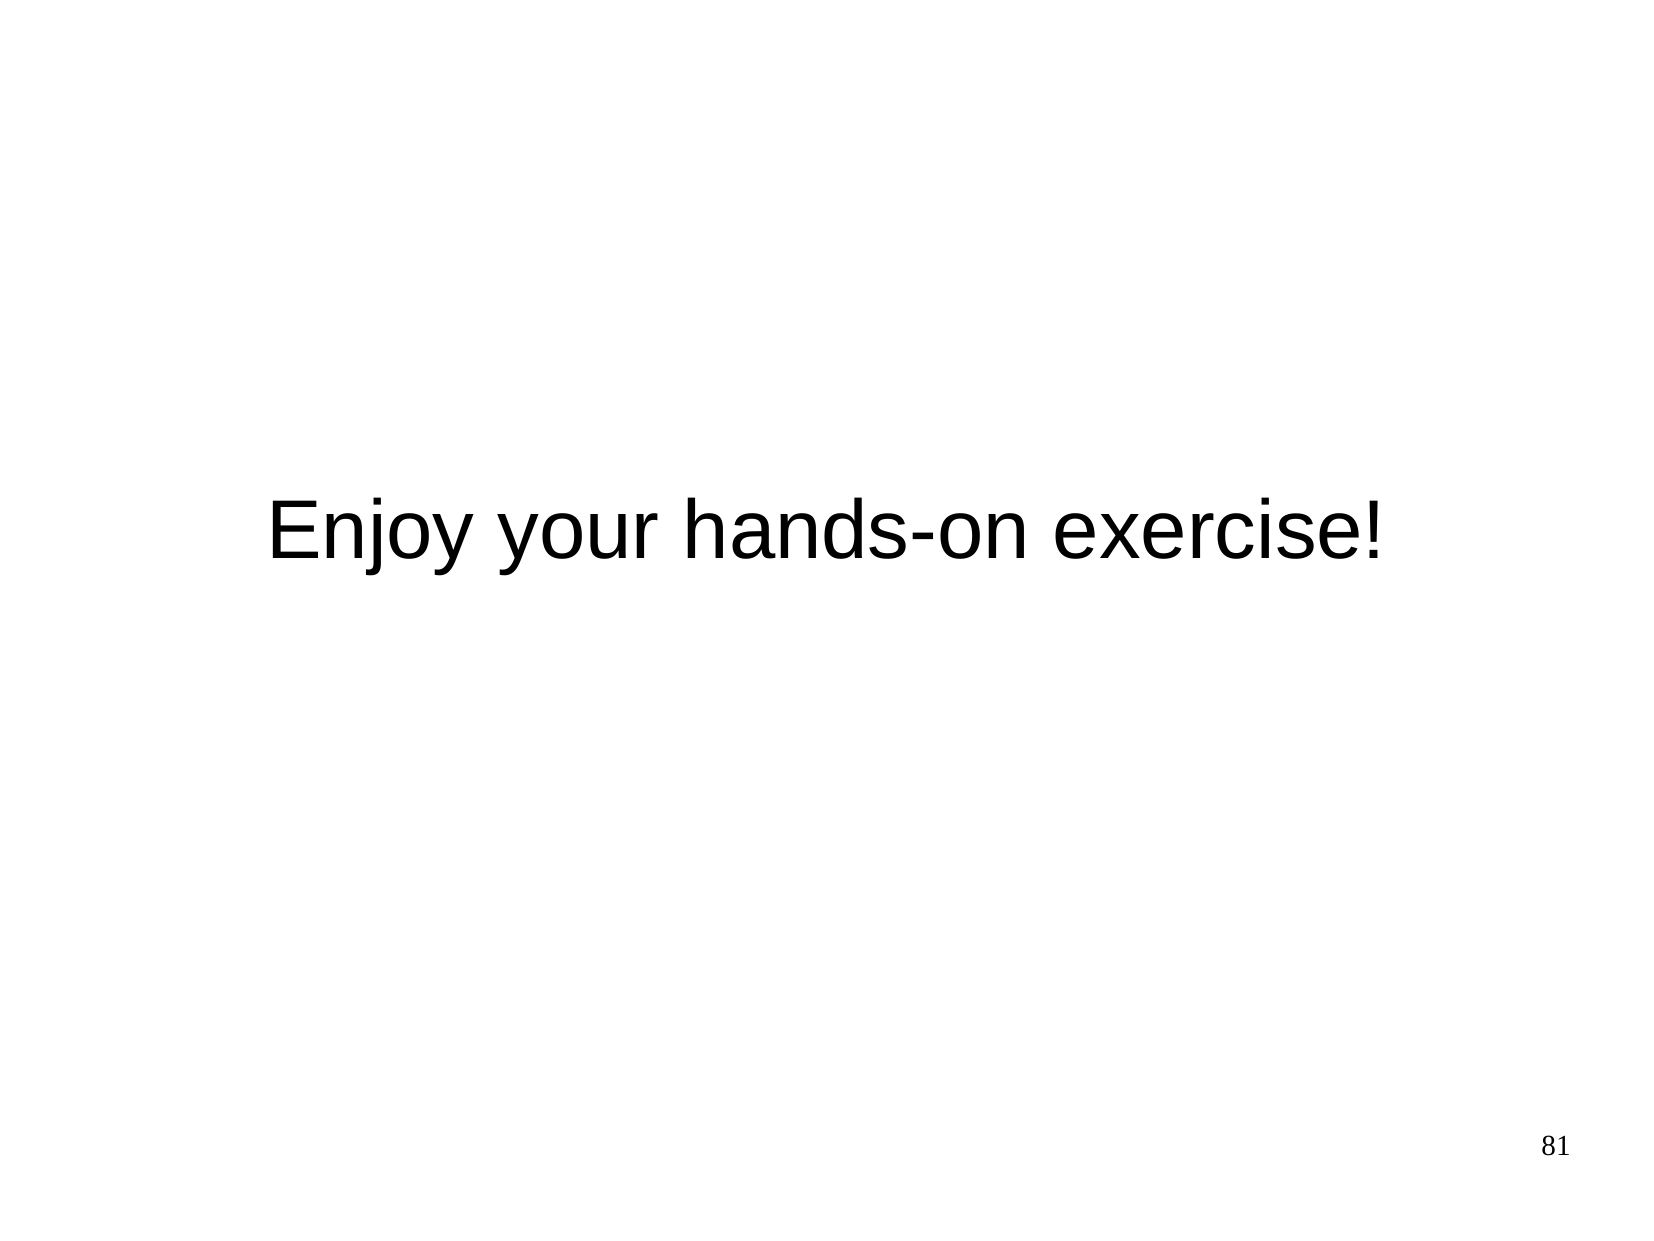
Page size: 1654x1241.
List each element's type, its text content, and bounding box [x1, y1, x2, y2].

subtitle Enjoy your hands-on exercise! [82, 49, 1571, 1010]
